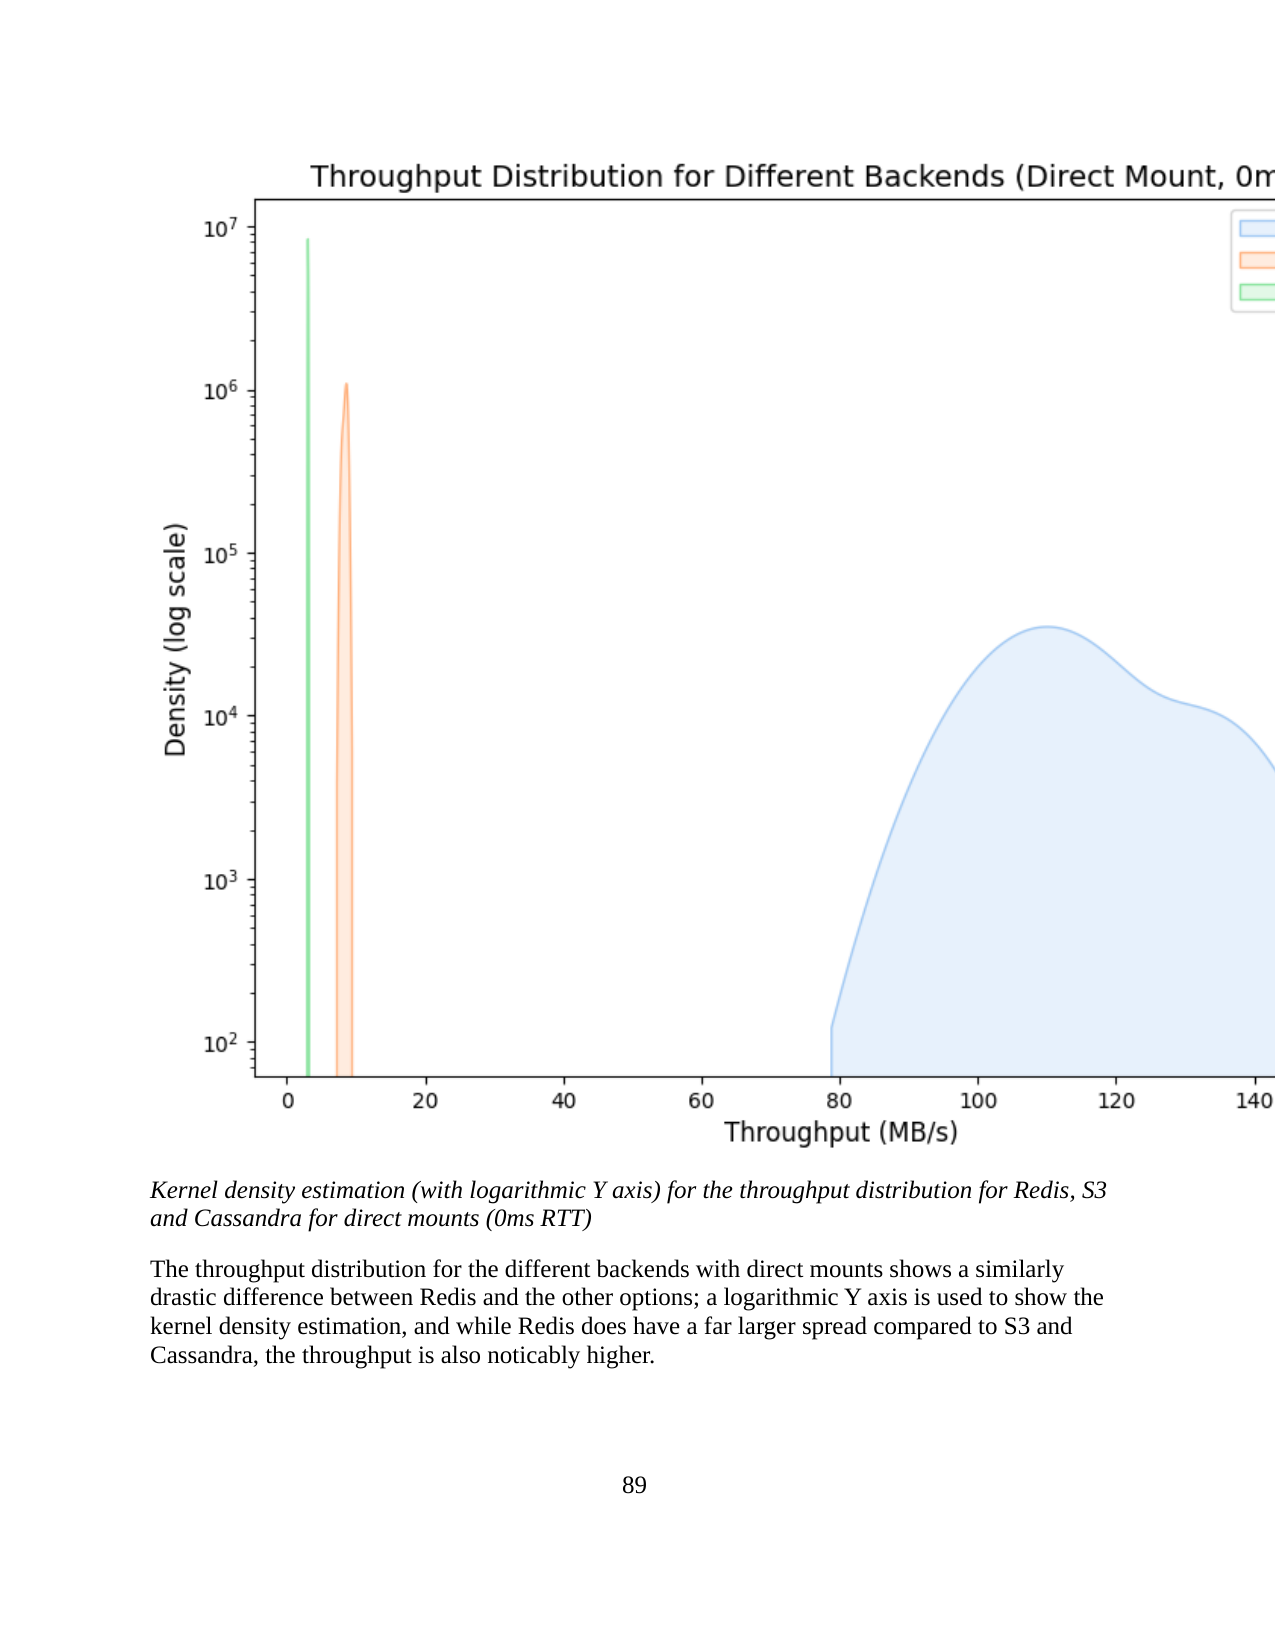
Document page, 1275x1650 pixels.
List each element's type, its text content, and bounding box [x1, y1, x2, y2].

picture [150, 150, 1275, 1163]
text Kernel density estimation (with logarithmic Y axis) for the throughput distribution for Redis, S3 and Cassandra for direct mounts (0ms RTT) [150, 1175, 1125, 1232]
text The throughput distribution for the different backends with direct mounts shows a similarly drastic difference between Redis and the other options; a logarithmic Y axis is used to show the kernel density estimation, and while Redis does have a far larger spread compared to S3 and Cassandra, the throughput is also noticably higher. [150, 1254, 1125, 1369]
